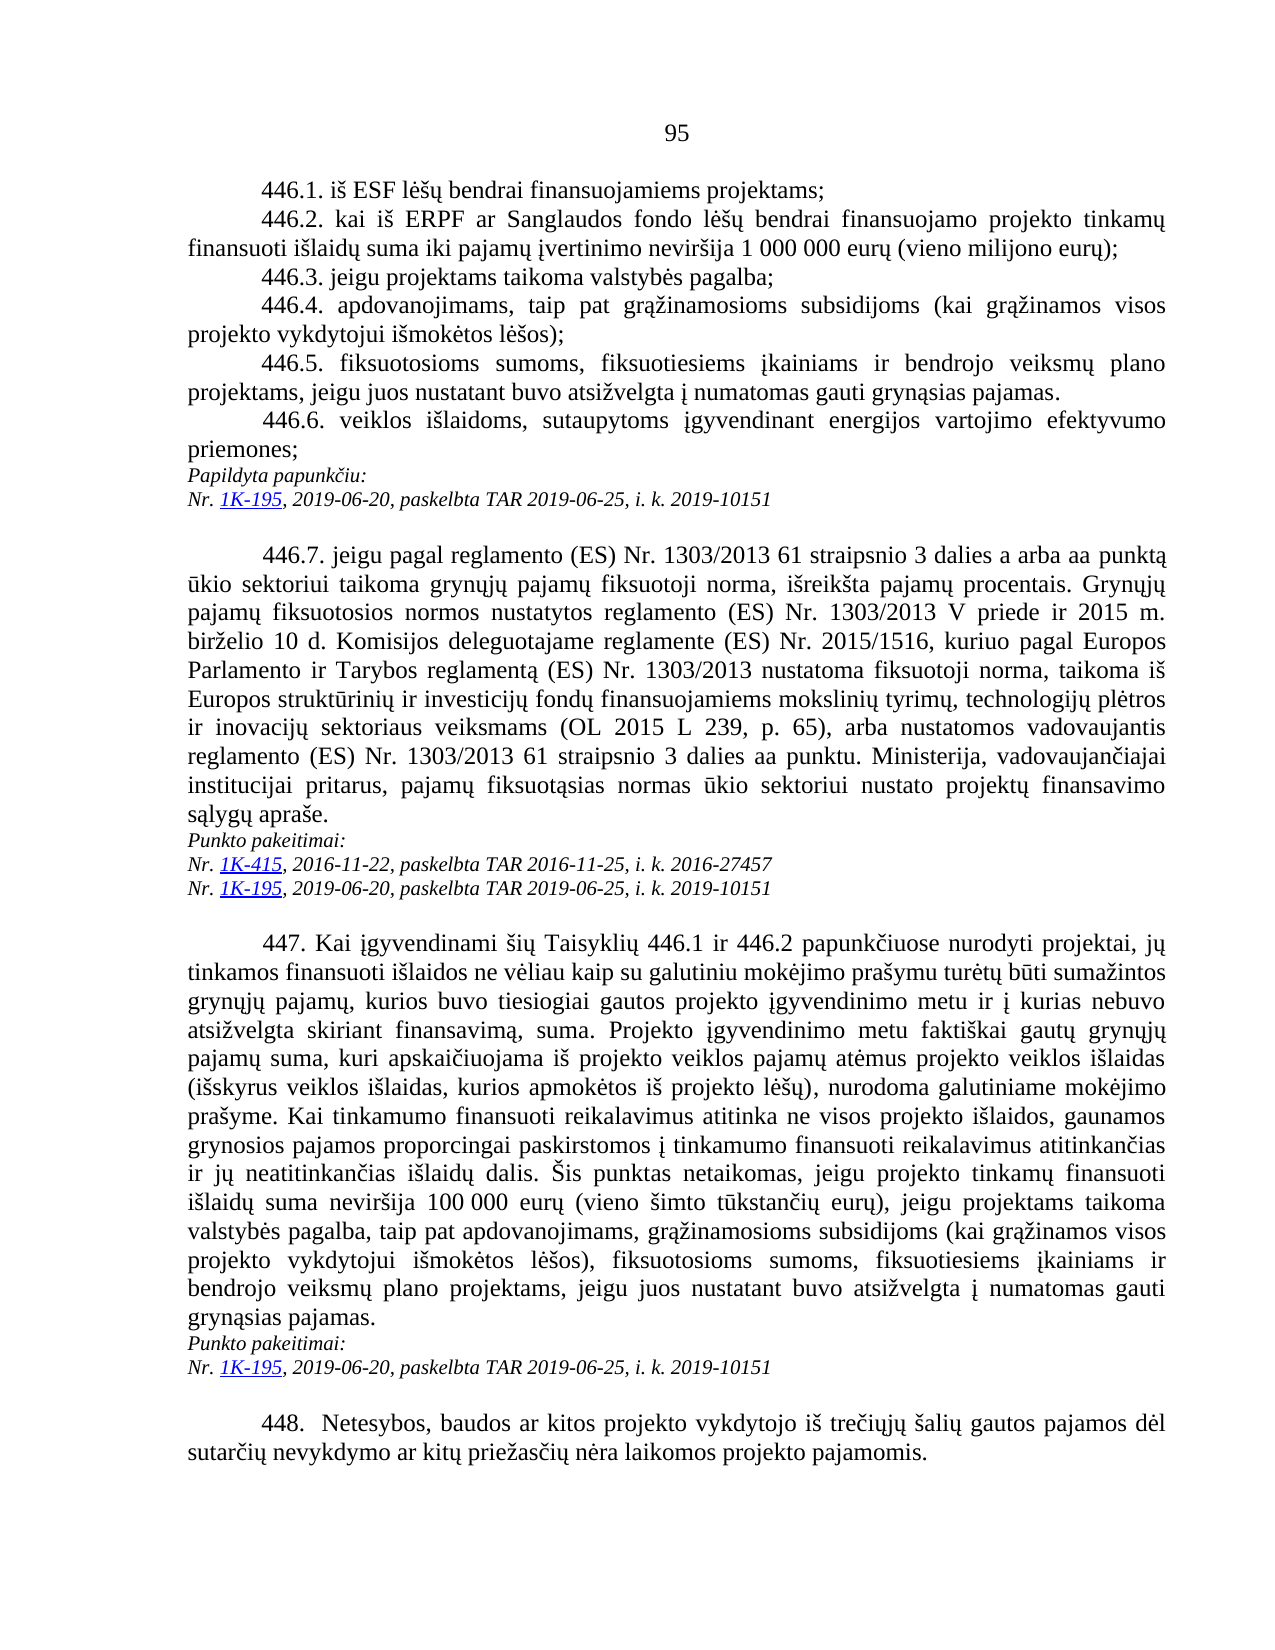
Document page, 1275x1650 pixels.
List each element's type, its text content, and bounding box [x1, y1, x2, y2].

text 446.7. jeigu pagal reglamento (ES) Nr. 1303/2013 61 straipsnio 3 dalies a arba aa punktą ūkio sektoriui taikoma grynųjų pajamų fiksuotoji norma, išreikšta pajamų procentais. Grynųjų pajamų fiksuotosios normos nustatytos reglamento (ES) Nr. 1303/2013 V priede ir 2015 m. birželio 10 d. Komisijos deleguotajame reglamente (ES) Nr. 2015/1516, kuriuo pagal Europos Parlamento ir Tarybos reglamentą (ES) Nr. 1303/2013 nustatoma fiksuotoji norma, taikoma iš Europos struktūrinių ir investicijų fondų finansuojamiems mokslinių tyrimų, technologijų plėtros ir inovacijų sektoriaus veiksmams (OL 2015 L 239, p. 65), arba nustatomos vadovaujantis reglamento (ES) Nr. 1303/2013 61 straipsnio 3 dalies aa punktu. Ministerija, vadovaujančiajai institucijai pritarus, pajamų fiksuotąsias normas ūkio sektoriui nustato projektų finansavimo sąlygų apraše. [187, 540, 1167, 827]
text Nr. 1K-195, 2019-06-20, paskelbta TAR 2019-06-25, i. k. 2019-10151 [187, 876, 1167, 900]
text Punkto pakeitimai: [187, 827, 1167, 852]
text Nr. 1K-195, 2019-06-20, paskelbta TAR 2019-06-25, i. k. 2019-10151 [187, 1355, 1167, 1379]
text 446.5. fiksuotosioms sumoms, fiksuotiesiems įkainiams ir bendrojo veiksmų plano projektams, jeigu juos nustatant buvo atsižvelgta į numatomas gauti grynąsias pajamas. [187, 348, 1167, 406]
text Papildyta papunkčiu: [187, 463, 1167, 487]
text 446.1. iš ESF lėšų bendrai finansuojamiems projektams; [187, 176, 1167, 204]
text 448. Netesybos, baudos ar kitos projekto vykdytojo iš trečiųjų šalių gautos pajamos dėl sutarčių nevykdymo ar kitų priežasčių nėra laikomos projekto pajamomis. [187, 1408, 1167, 1465]
text 446.3. jeigu projektams taikoma valstybės pagalba; [187, 262, 1167, 291]
text 446.2. kai iš ERPF ar Sanglaudos fondo lėšų bendrai finansuojamo projekto tinkamų finansuoti išlaidų suma iki pajamų įvertinimo neviršija 1 000 000 eurų (vieno milijono eurų); [187, 204, 1167, 262]
text Nr. 1K-195, 2019-06-20, paskelbta TAR 2019-06-25, i. k. 2019-10151 [187, 487, 1167, 511]
text Nr. 1K-415, 2016-11-22, paskelbta TAR 2016-11-25, i. k. 2016-27457 [187, 852, 1167, 876]
text 446.4. apdovanojimams, taip pat grąžinamosioms subsidijoms (kai grąžinamos visos projekto vykdytojui išmokėtos lėšos); [187, 291, 1167, 348]
text Punkto pakeitimai: [187, 1331, 1167, 1355]
text 446.6. veiklos išlaidoms, sutaupytoms įgyvendinant energijos vartojimo efektyvumo priemones; [187, 406, 1167, 463]
text 447. Kai įgyvendinami šių Taisyklių 446.1 ir 446.2 papunkčiuose nurodyti projektai, jų tinkamos finansuoti išlaidos ne vėliau kaip su galutiniu mokėjimo prašymu turėtų būti sumažintos grynųjų pajamų, kurios buvo tiesiogiai gautos projekto įgyvendinimo metu ir į kurias nebuvo atsižvelgta skiriant finansavimą, suma. Projekto įgyvendinimo metu faktiškai gautų grynųjų pajamų suma, kuri apskaičiuojama iš projekto veiklos pajamų atėmus projekto veiklos išlaidas (išskyrus veiklos išlaidas, kurios apmokėtos iš projekto lėšų), nurodoma galutiniame mokėjimo prašyme. Kai tinkamumo finansuoti reikalavimus atitinka ne visos projekto išlaidos, gaunamos grynosios pajamos proporcingai paskirstomos į tinkamumo finansuoti reikalavimus atitinkančias ir jų neatitinkančias išlaidų dalis. Šis punktas netaikomas, jeigu projekto tinkamų finansuoti išlaidų suma neviršija 100 000 eurų (vieno šimto tūkstančių eurų), jeigu projektams taikoma valstybės pagalba, taip pat apdovanojimams, grąžinamosioms subsidijoms (kai grąžinamos visos projekto vykdytojui išmokėtos lėšos), fiksuotosioms sumoms, fiksuotiesiems įkainiams ir bendrojo veiksmų plano projektams, jeigu juos nustatant buvo atsižvelgta į numatomas gauti grynąsias pajamas. [187, 928, 1167, 1331]
